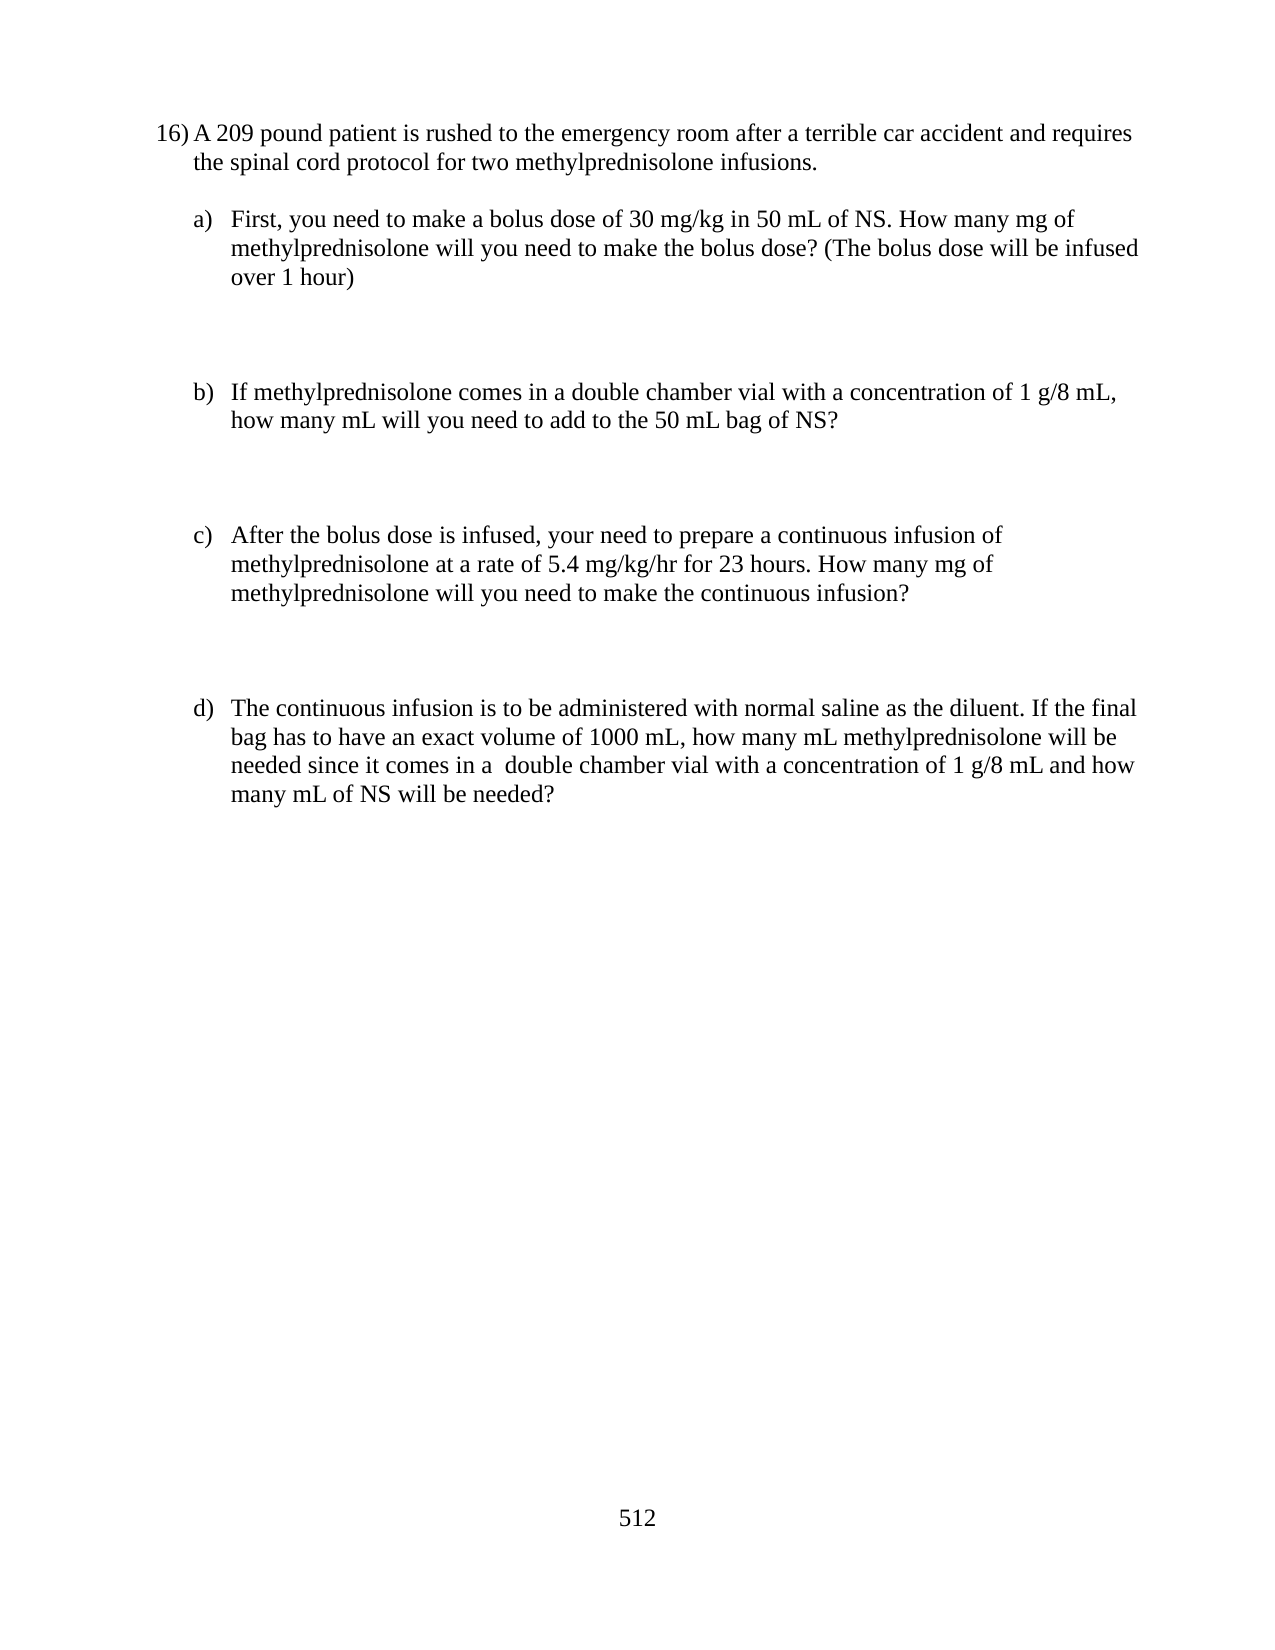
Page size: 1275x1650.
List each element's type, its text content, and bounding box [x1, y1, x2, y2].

list After the bolus dose is infused, your need to prepare a continuous infusion of methylprednisolone at a rate of 5.4 mg/kg/hr for 23 hours. How many mg of methylprednisolone will you need to make the continuous infusion? [193, 521, 1157, 607]
list If methylprednisolone comes in a double chamber vial with a concentration of 1 g/8 mL, how many mL will you need to add to the 50 mL bag of NS? [193, 377, 1157, 434]
list A 209 pound patient is rushed to the emergency room after a terrible car accident and requires the spinal cord protocol for two methylprednisolone infusions. [156, 118, 1157, 176]
list First, you need to make a bolus dose of 30 mg/kg in 50 mL of NS. How many mg of methylprednisolone will you need to make the bolus dose? (The bolus dose will be infused over 1 hour) [193, 204, 1157, 291]
list The continuous infusion is to be administered with normal saline as the diluent. If the final bag has to have an exact volume of 1000 mL, how many mL methylprednisolone will be needed since it comes in a double chamber vial with a concentration of 1 g/8 mL and how many mL of NS will be needed? [193, 693, 1157, 808]
